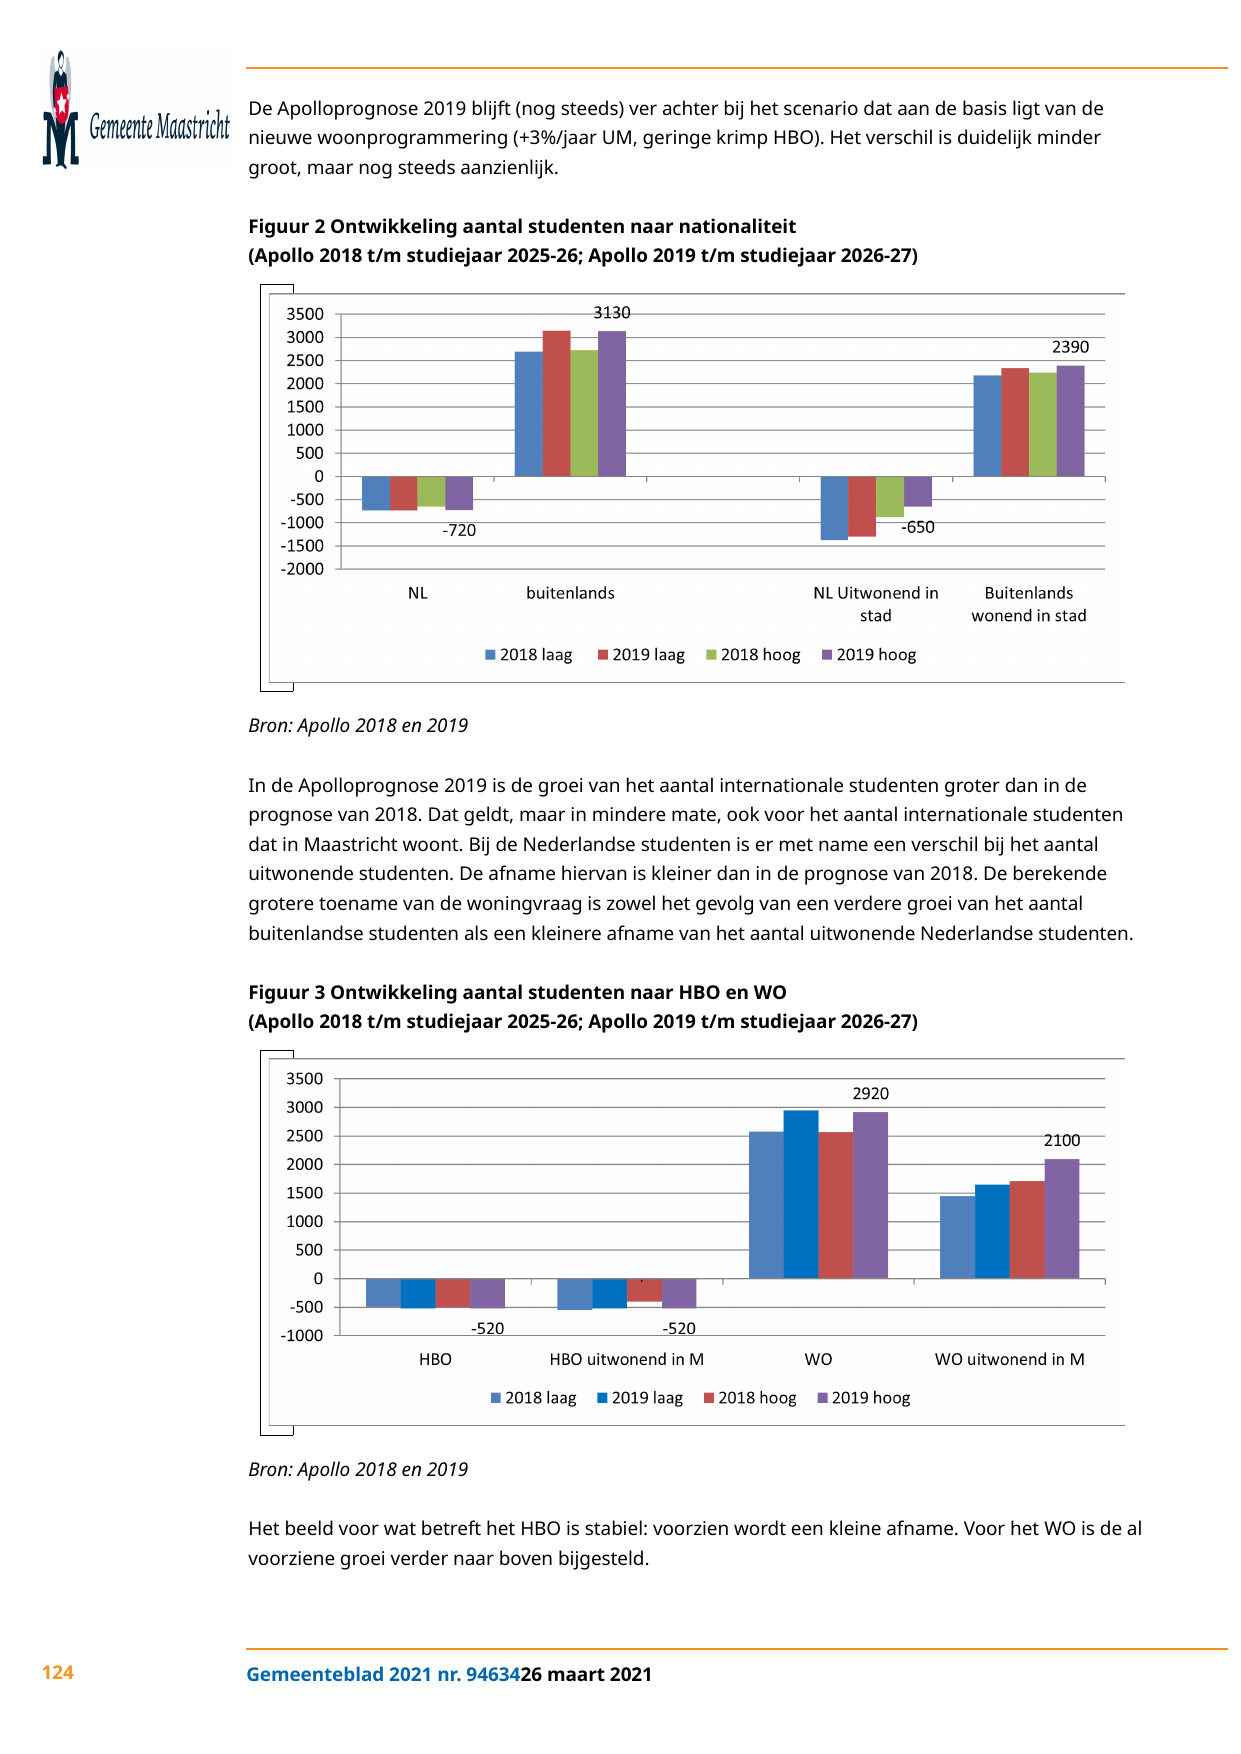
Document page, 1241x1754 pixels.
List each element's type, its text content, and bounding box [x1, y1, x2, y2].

text De Apolloprognose 2019 blijft (nog steeds) ver achter bij het scenario dat aan de basis ligt van de nieuwe woonprogrammering (+3%/jaar UM, geringe krimp HBO). Het verschil is duidelijk minder groot, maar nog steeds aanzienlijk. [248, 95, 1152, 180]
text Het beeld voor wat betreft het HBO is stabiel: voorzien wordt een kleine afname. Voor het WO is de al voorziene groei verder naar boven bijgesteld. [248, 1515, 1152, 1570]
picture [268, 1058, 1125, 1426]
text Bron: Apollo 2018 en 2019 [248, 1456, 1152, 1482]
text Bron: Apollo 2018 en 2019 [248, 713, 1152, 738]
text (Apollo 2018 t/m studiejaar 2025-26; Apollo 2019 t/m studiejaar 2026-27) [248, 243, 1152, 268]
text In de Apolloprognose 2019 is de groei van het aantal internationale studenten groter dan in de prognose van 2018. Dat geldt, maar in mindere mate, ook voor het aantal internationale studenten dat in Maastricht woont. Bij de Nederlandse studenten is er met name een verschil bij het aantal uitwonende studenten. De afname hiervan is kleiner dan in de prognose van 2018. De berekende grotere toename van de woningvraag is zowel het gevolg van een verdere groei van het aantal buitenlandse studenten als een kleinere afname van het aantal uitwonende Nederlandse studenten. [248, 772, 1152, 945]
text (Apollo 2018 t/m studiejaar 2025-26; Apollo 2019 t/m studiejaar 2026-27) [248, 1008, 1152, 1034]
picture [41, 47, 231, 172]
text Figuur 2 Ontwikkeling aantal studenten naar nationaliteit [248, 213, 1152, 239]
text Figuur 3 Ontwikkeling aantal studenten naar HBO en WO [248, 979, 1152, 1004]
picture [268, 293, 1125, 683]
